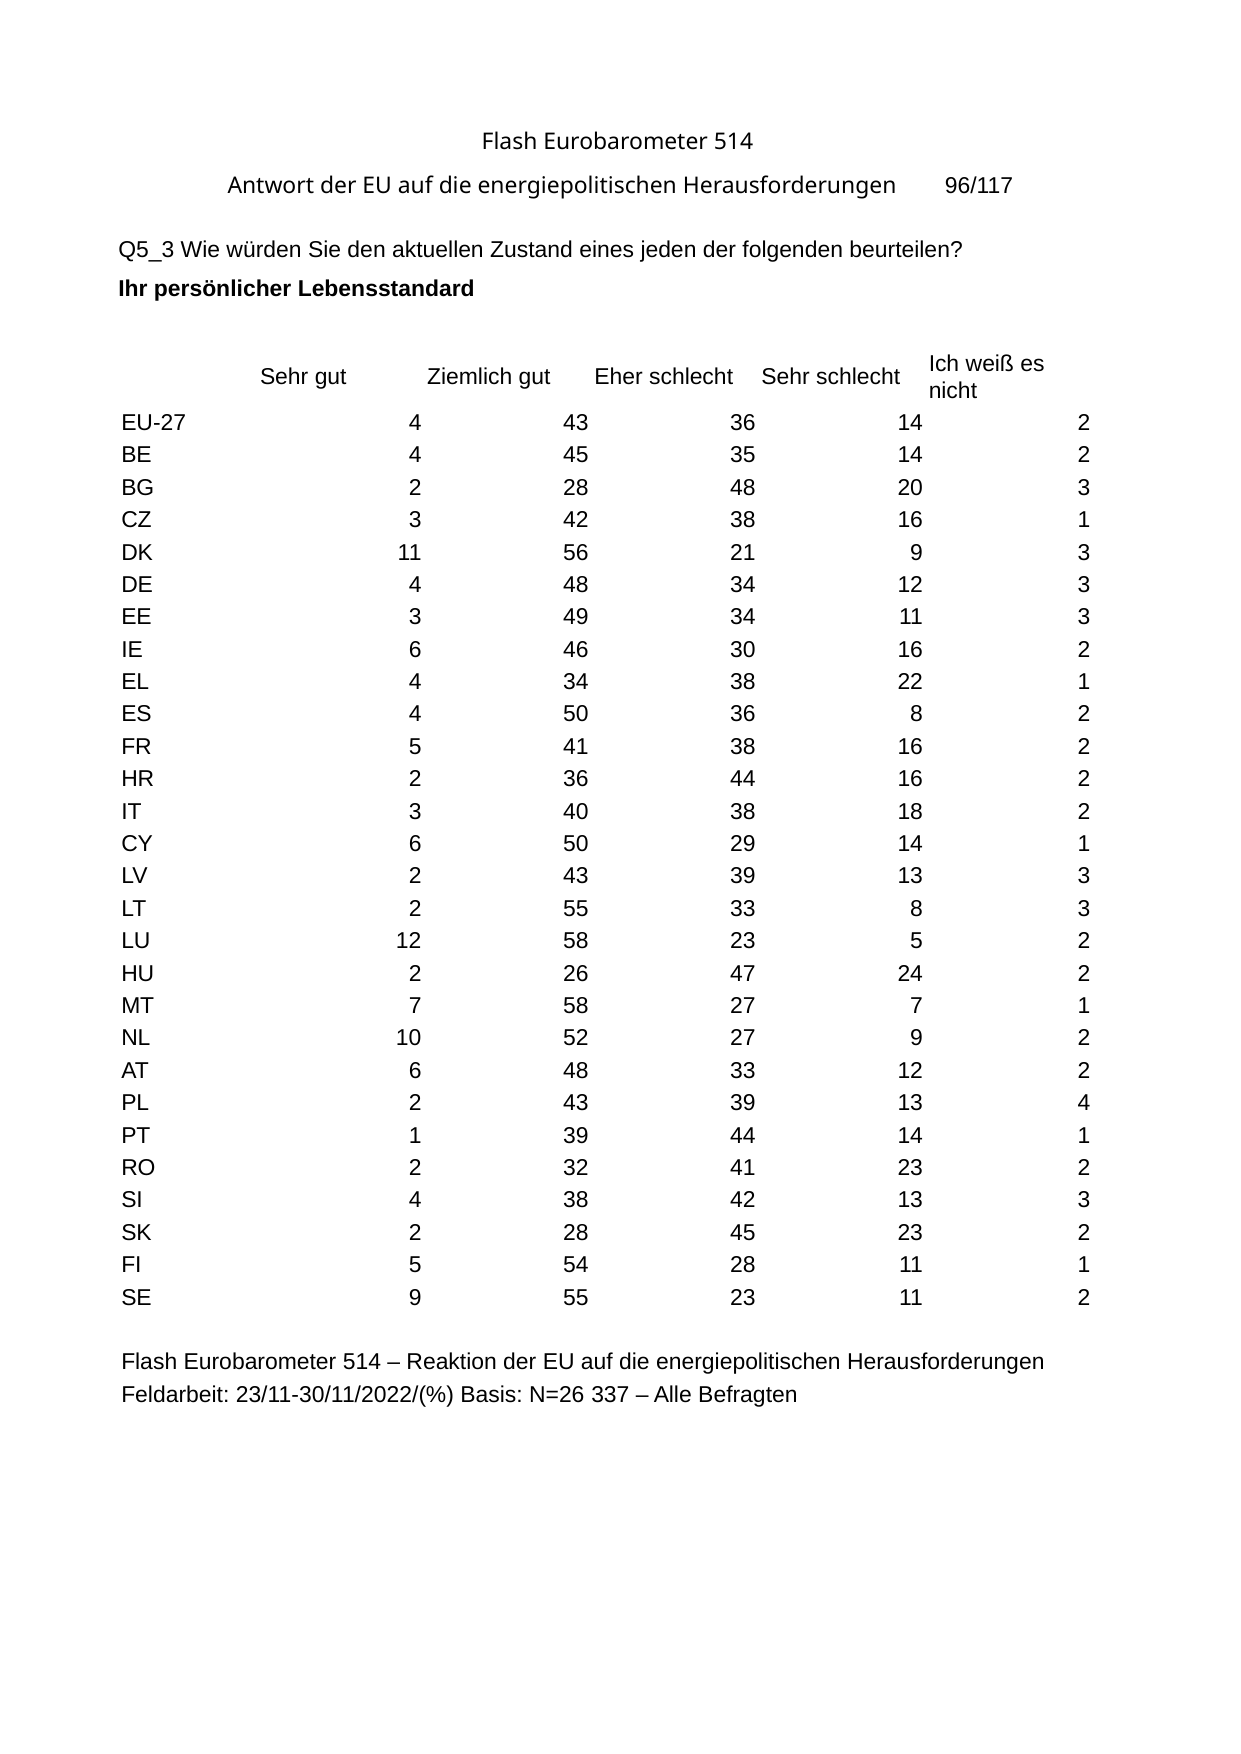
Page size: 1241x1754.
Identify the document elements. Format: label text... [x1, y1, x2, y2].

table_cell LT [118, 892, 257, 924]
table_cell 35 [591, 438, 758, 471]
table_cell 28 [591, 1248, 758, 1281]
table_header Sehr gut [257, 347, 424, 406]
table_cell HU [118, 957, 257, 989]
table_cell SE [118, 1281, 257, 1313]
table_cell 44 [591, 1119, 758, 1151]
table_cell 21 [591, 535, 758, 568]
table_cell 36 [591, 698, 758, 730]
table_cell 3 [926, 1183, 1093, 1216]
table_cell 34 [591, 600, 758, 633]
table_header [118, 347, 257, 406]
table_cell 49 [424, 600, 591, 633]
table_cell EL [118, 665, 257, 697]
table_cell 6 [257, 1054, 424, 1086]
table_cell 14 [758, 1119, 926, 1151]
table_cell 20 [758, 471, 926, 503]
table_cell 2 [926, 1216, 1093, 1248]
table_cell [591, 1313, 758, 1345]
table_cell 16 [758, 633, 926, 665]
table_cell 3 [926, 471, 1093, 503]
table_cell Feldarbeit: 23/11-30/11/2022/(%) Basis: N=26 337 – Alle Befragten [118, 1378, 1093, 1410]
table_cell 2 [257, 957, 424, 989]
table_cell 7 [257, 989, 424, 1021]
table_cell 2 [926, 698, 1093, 730]
table_cell 38 [424, 1183, 591, 1216]
table_cell 39 [424, 1119, 591, 1151]
table_header Sehr schlecht [758, 347, 926, 406]
table_cell 36 [591, 406, 758, 438]
table_cell RO [118, 1151, 257, 1183]
table_cell 16 [758, 762, 926, 794]
text Q5_3 Wie würden Sie den aktuellen Zustand eines jeden der folgenden beurteilen? [118, 236, 1122, 262]
table_cell 5 [758, 924, 926, 957]
table_cell BE [118, 438, 257, 471]
table_cell LV [118, 859, 257, 892]
table_cell 5 [257, 730, 424, 762]
table_cell 38 [591, 795, 758, 827]
table_cell 36 [424, 762, 591, 794]
table_header Ziemlich gut [424, 347, 591, 406]
table_cell 3 [257, 795, 424, 827]
table_cell MT [118, 989, 257, 1021]
table_cell 4 [257, 1183, 424, 1216]
table_cell 34 [424, 665, 591, 697]
table_cell 14 [758, 406, 926, 438]
table_cell 43 [424, 1086, 591, 1118]
table_cell 3 [926, 892, 1093, 924]
table_cell 41 [424, 730, 591, 762]
text Ihr persönlicher Lebensstandard [118, 275, 1122, 302]
table_cell 18 [758, 795, 926, 827]
table_cell SK [118, 1216, 257, 1248]
table_cell IE [118, 633, 257, 665]
table_cell 9 [257, 1281, 424, 1313]
table_cell [257, 1313, 424, 1345]
table_cell 54 [424, 1248, 591, 1281]
table_cell 2 [926, 1021, 1093, 1054]
table_cell 46 [424, 633, 591, 665]
table_cell DK [118, 535, 257, 568]
table_cell 43 [424, 859, 591, 892]
table_cell 9 [758, 535, 926, 568]
table_cell 8 [758, 698, 926, 730]
table_cell 28 [424, 1216, 591, 1248]
table_cell FR [118, 730, 257, 762]
table_cell FI [118, 1248, 257, 1281]
table_cell 2 [926, 633, 1093, 665]
table_cell 11 [758, 1281, 926, 1313]
table_cell Flash Eurobarometer 514 – Reaktion der EU auf die energiepolitischen Herausforderungen [118, 1345, 1093, 1378]
table_cell 2 [257, 859, 424, 892]
table_cell [424, 1313, 591, 1345]
table_cell 2 [257, 471, 424, 503]
table_cell 40 [424, 795, 591, 827]
table_cell 34 [591, 568, 758, 600]
table_cell 1 [257, 1119, 424, 1151]
table_cell 55 [424, 1281, 591, 1313]
table_cell 13 [758, 1183, 926, 1216]
table_cell EE [118, 600, 257, 633]
table_cell 2 [257, 1151, 424, 1183]
table_cell 1 [926, 665, 1093, 697]
table_cell 3 [257, 600, 424, 633]
table_cell 45 [591, 1216, 758, 1248]
table_cell BG [118, 471, 257, 503]
table_cell 30 [591, 633, 758, 665]
table_cell 3 [257, 503, 424, 535]
table_cell 48 [424, 568, 591, 600]
table_cell 12 [758, 1054, 926, 1086]
table_cell 9 [758, 1021, 926, 1054]
table_cell NL [118, 1021, 257, 1054]
table_cell 4 [926, 1086, 1093, 1118]
table_cell SI [118, 1183, 257, 1216]
table_cell 48 [591, 471, 758, 503]
table_cell 2 [257, 1216, 424, 1248]
table_cell 23 [758, 1216, 926, 1248]
table_cell 27 [591, 1021, 758, 1054]
table_cell 33 [591, 1054, 758, 1086]
table_cell [118, 1313, 257, 1345]
table_cell 12 [257, 924, 424, 957]
table_cell 27 [591, 989, 758, 1021]
table_cell 33 [591, 892, 758, 924]
table_cell 22 [758, 665, 926, 697]
table_cell 13 [758, 859, 926, 892]
table_cell 32 [424, 1151, 591, 1183]
table_cell 16 [758, 503, 926, 535]
table_cell CY [118, 827, 257, 859]
table_cell 1 [926, 989, 1093, 1021]
table_cell 45 [424, 438, 591, 471]
table_cell 2 [257, 762, 424, 794]
table_cell 23 [591, 1281, 758, 1313]
table_cell 2 [926, 406, 1093, 438]
table_cell 4 [257, 665, 424, 697]
table_cell 52 [424, 1021, 591, 1054]
table_cell 1 [926, 1248, 1093, 1281]
table_cell 11 [257, 535, 424, 568]
table_cell 39 [591, 859, 758, 892]
table_cell 11 [758, 1248, 926, 1281]
table_cell 50 [424, 827, 591, 859]
table_cell 2 [926, 730, 1093, 762]
table_cell 2 [926, 1054, 1093, 1086]
table_cell 11 [758, 600, 926, 633]
table_cell 58 [424, 924, 591, 957]
table_cell 8 [758, 892, 926, 924]
table_cell PT [118, 1119, 257, 1151]
table_cell 3 [926, 568, 1093, 600]
table_cell 7 [758, 989, 926, 1021]
table_cell 55 [424, 892, 591, 924]
table_cell 38 [591, 665, 758, 697]
table_cell 28 [424, 471, 591, 503]
table_cell 39 [591, 1086, 758, 1118]
table_cell 38 [591, 730, 758, 762]
table_cell 23 [591, 924, 758, 957]
table_cell DE [118, 568, 257, 600]
table_cell 4 [257, 406, 424, 438]
table_cell 50 [424, 698, 591, 730]
table_cell AT [118, 1054, 257, 1086]
table_cell IT [118, 795, 257, 827]
table_cell 3 [926, 600, 1093, 633]
table_cell 26 [424, 957, 591, 989]
table_cell HR [118, 762, 257, 794]
table_cell 10 [257, 1021, 424, 1054]
table_cell 6 [257, 633, 424, 665]
table_cell ES [118, 698, 257, 730]
table_cell 6 [257, 827, 424, 859]
table_cell 12 [758, 568, 926, 600]
table_cell 2 [926, 762, 1093, 794]
table_cell 24 [758, 957, 926, 989]
table_cell 42 [424, 503, 591, 535]
table_cell EU-27 [118, 406, 257, 438]
table_cell 58 [424, 989, 591, 1021]
table_cell 13 [758, 1086, 926, 1118]
table_cell 3 [926, 859, 1093, 892]
table_cell LU [118, 924, 257, 957]
table_cell 48 [424, 1054, 591, 1086]
table_cell 2 [926, 1151, 1093, 1183]
table_cell [758, 1313, 926, 1345]
table_header Eher schlecht [591, 347, 758, 406]
table_cell 41 [591, 1151, 758, 1183]
table_cell 2 [926, 1281, 1093, 1313]
table_cell [926, 1313, 1093, 1345]
table_header Ich weiß es nicht [926, 347, 1093, 406]
table_cell 23 [758, 1151, 926, 1183]
table_cell 14 [758, 827, 926, 859]
table_cell 4 [257, 438, 424, 471]
table_cell 44 [591, 762, 758, 794]
table_cell 1 [926, 503, 1093, 535]
table_cell 2 [257, 1086, 424, 1118]
table_cell 2 [926, 924, 1093, 957]
table_cell 14 [758, 438, 926, 471]
table_cell PL [118, 1086, 257, 1118]
table_cell 16 [758, 730, 926, 762]
table_cell 47 [591, 957, 758, 989]
table_cell 4 [257, 568, 424, 600]
table_cell 56 [424, 535, 591, 568]
table_cell 1 [926, 1119, 1093, 1151]
table_cell 3 [926, 535, 1093, 568]
table_cell 43 [424, 406, 591, 438]
table_cell 29 [591, 827, 758, 859]
table_cell 2 [926, 438, 1093, 471]
table_cell CZ [118, 503, 257, 535]
table_cell 42 [591, 1183, 758, 1216]
table_cell 2 [257, 892, 424, 924]
table_cell 4 [257, 698, 424, 730]
table_cell 5 [257, 1248, 424, 1281]
table_cell 38 [591, 503, 758, 535]
table_cell 2 [926, 957, 1093, 989]
table_cell 1 [926, 827, 1093, 859]
table_cell 2 [926, 795, 1093, 827]
